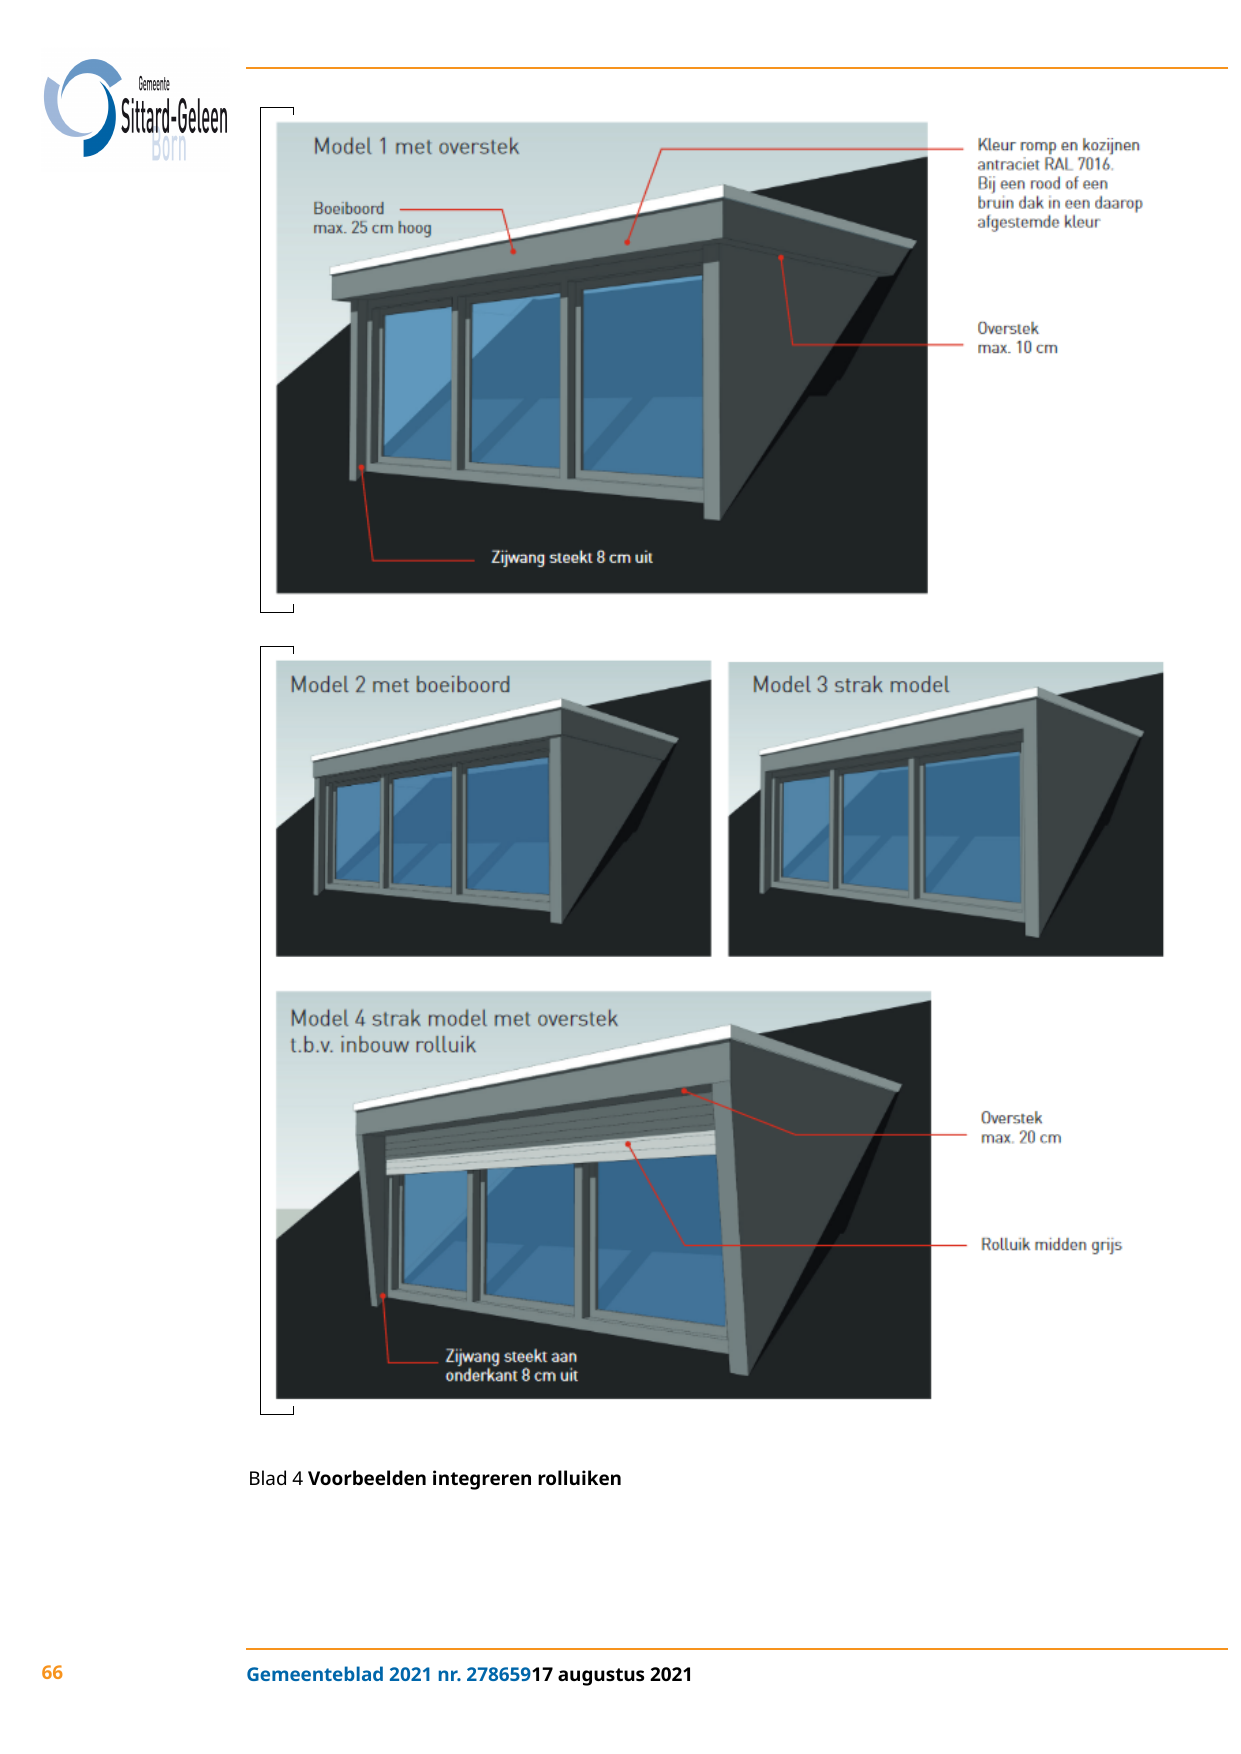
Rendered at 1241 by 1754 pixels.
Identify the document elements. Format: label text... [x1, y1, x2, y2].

picture [41, 47, 231, 172]
text Blad 4 Voorbeelden integreren rolluiken [248, 1465, 1152, 1491]
picture [268, 654, 1173, 1406]
picture [268, 115, 1173, 604]
